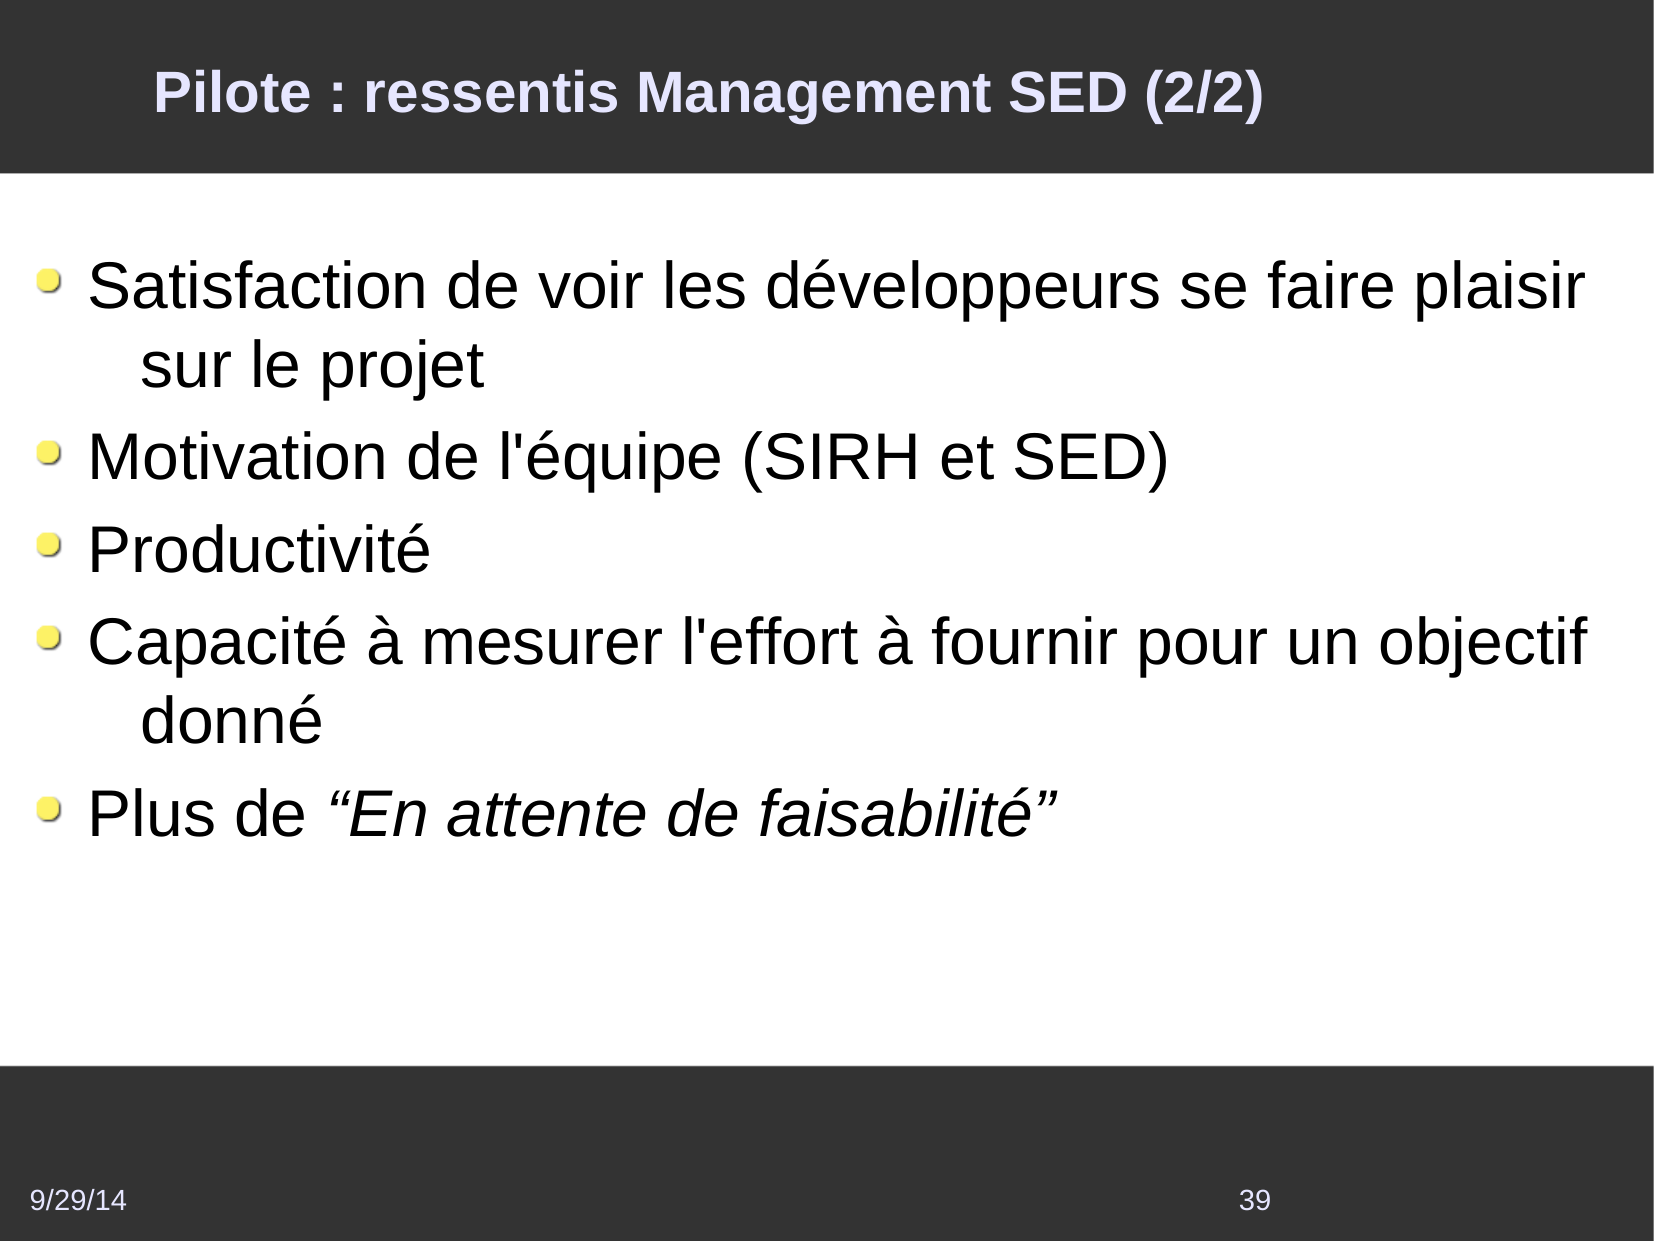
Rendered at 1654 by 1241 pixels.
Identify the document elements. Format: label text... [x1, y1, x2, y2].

list Satisfaction de voir les développeurs se faire plaisir sur le projet Motivation de l'équipe (SIRH et SED) Productivité Capacité à mesurer l'effort à fournir pour un objectif donné Plus de “En attente de faisabilité” [0, 242, 1619, 856]
title Pilote : ressentis Management SED (2/2) [153, 53, 1630, 124]
picture [0, 0, 1654, 1241]
text_box 9/29/14 [29, 1181, 566, 1241]
text_box [1238, 1181, 1625, 1241]
